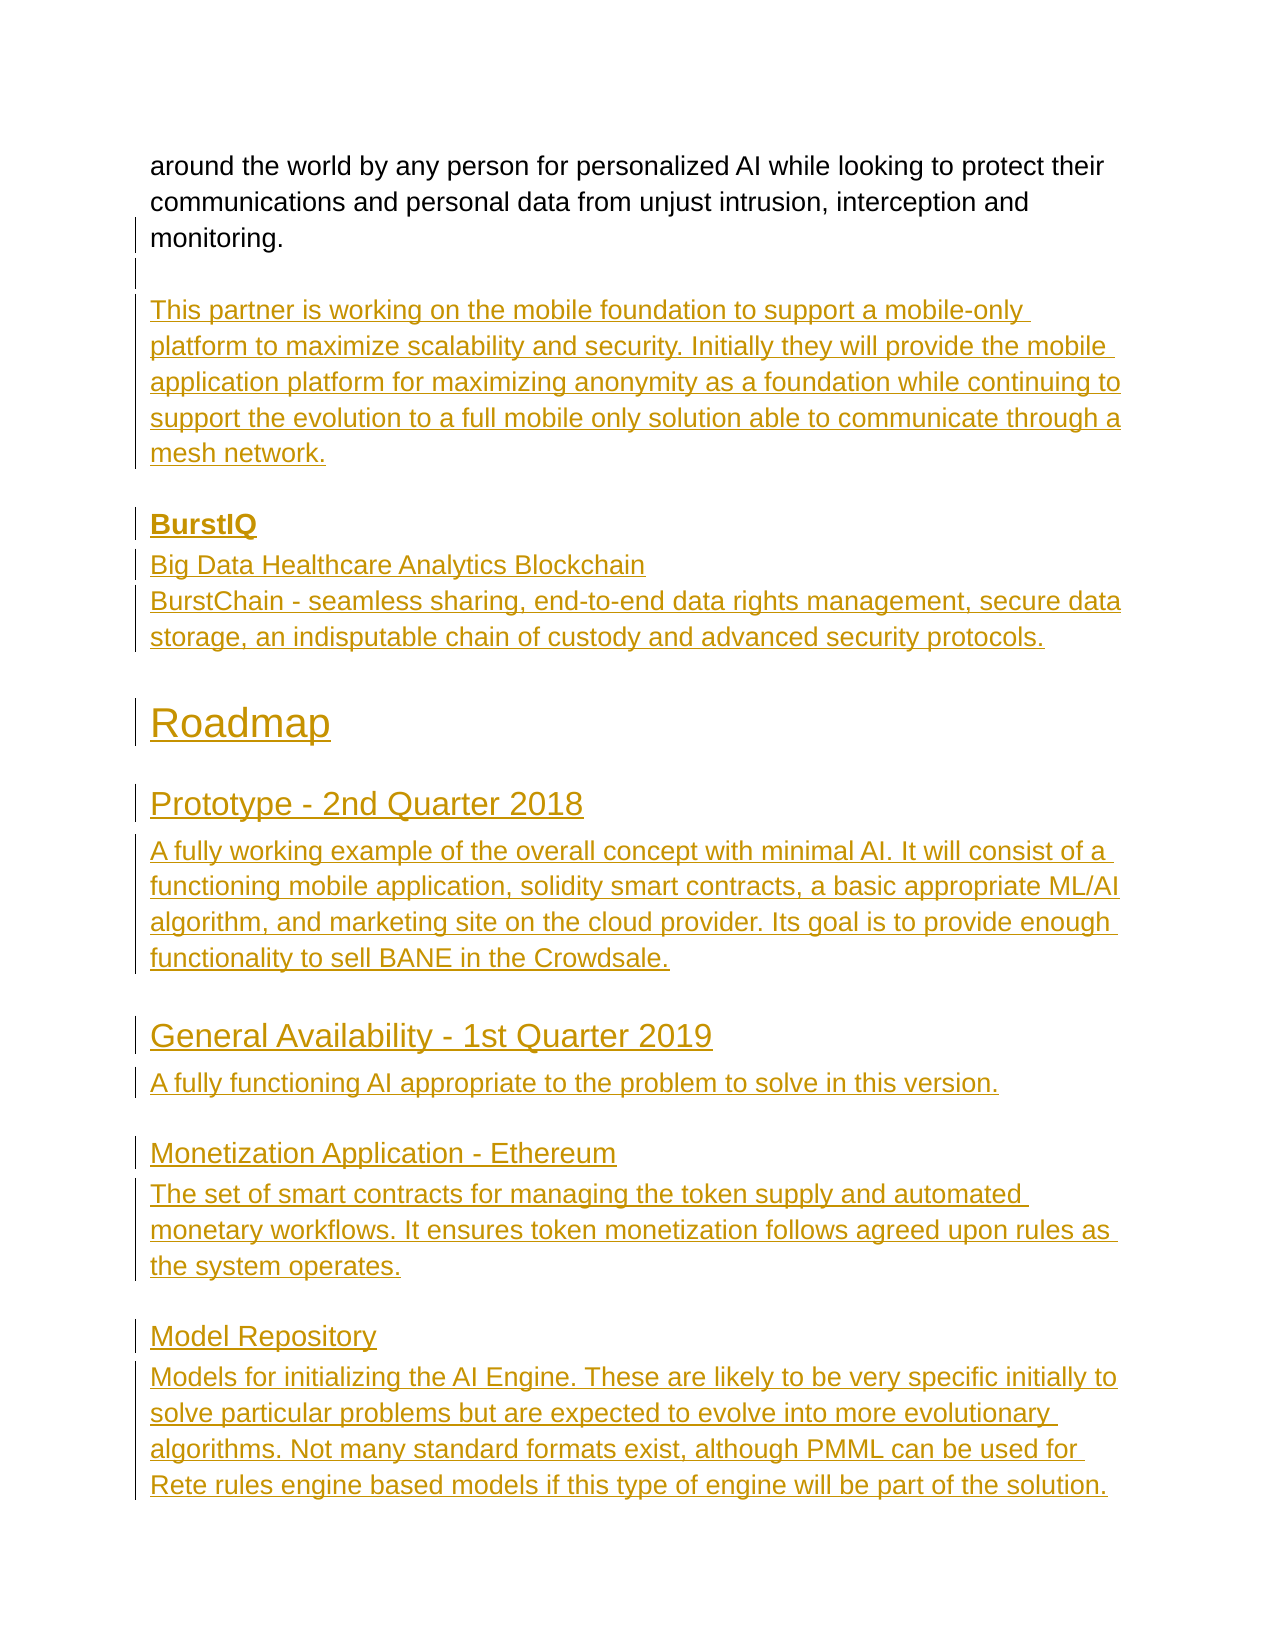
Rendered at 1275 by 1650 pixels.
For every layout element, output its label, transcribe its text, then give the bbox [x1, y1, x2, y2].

text Models for initializing the AI Engine. These are likely to be very specific initially to solve particular problems but are expected to evolve into more evolutionary algorithms. Not many standard formats exist, although PMML can be used for Rete rules engine based models if this type of engine will be part of the solution. [150, 1361, 1125, 1500]
subtitle Prototype - 2nd Quarter 2018 [150, 783, 1125, 822]
text A fully working example of the overall concept with minimal AI. It will consist of a functioning mobile application, solidity smart contracts, a basic appropriate ML/AI algorithm, and marketing site on the cloud provider. Its goal is to provide enough functionality to sell BANE in the Crowdsale. [150, 834, 1125, 973]
text Big Data Healthcare Analytics Blockchain [150, 549, 1125, 580]
subtitle BurstIQ [150, 507, 1125, 540]
text The set of smart contracts for managing the token supply and automated monetary workflows. It ensures token monetization follows agreed upon rules as the system operates. [150, 1178, 1125, 1281]
subtitle Model Repository [150, 1319, 1125, 1352]
subtitle Roadmap [150, 698, 1125, 746]
text BurstChain - seamless sharing, end-to-end data rights management, secure data storage, an indisputable chain of custody and advanced security protocols. [150, 584, 1125, 652]
text A fully functioning AI appropriate to the problem to solve in this version. [150, 1067, 1125, 1098]
text This partner is working on the mobile foundation to support a mobile-only platform to maximize scalability and security. Initially they will provide the mobile application platform for maximizing anonymity as a foundation while continuing to support the evolution to a full mobile only solution able to communicate through a mesh network. [150, 294, 1125, 469]
text around the world by any person for personalized AI while looking to protect their communications and personal data from unjust intrusion, interception and monitoring. [150, 150, 1125, 253]
subtitle General Availability - 1st Quarter 2019 [150, 1016, 1125, 1054]
subtitle Monetization Application - Ethereum [150, 1136, 1125, 1169]
